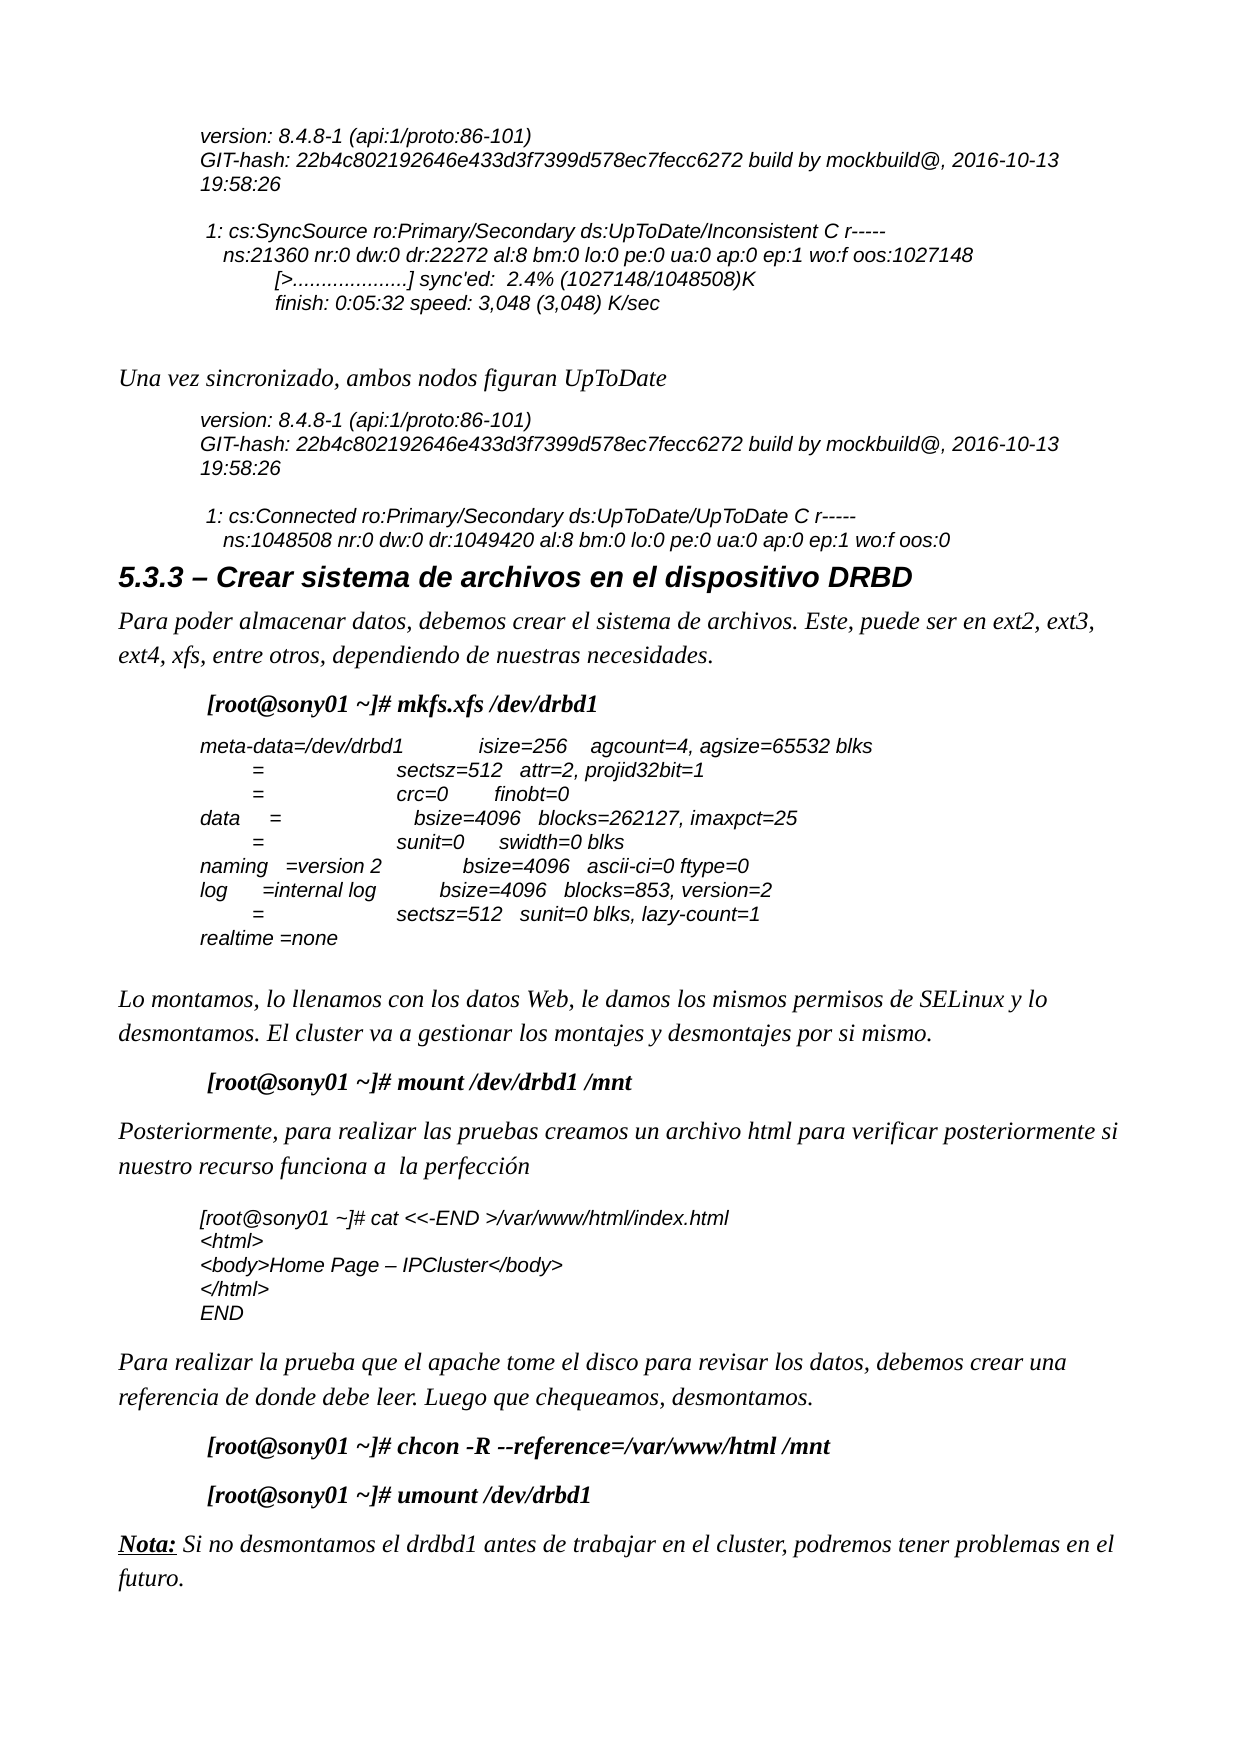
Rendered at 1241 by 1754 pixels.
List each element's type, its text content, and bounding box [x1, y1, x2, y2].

text [root@sony01 ~]# umount /dev/drbd1 [207, 1480, 1122, 1508]
text Lo montamos, lo llenamos con los datos Web, le damos los mismos permisos de SELinux y lo desmontamos. El cluster va a gestionar los montajes y desmontajes por si mismo. [118, 984, 1122, 1047]
text [root@sony01 ~]# mkfs.xfs /dev/drbd1 [207, 689, 1122, 718]
subtitle 5.3.3 – Crear sistema de archivos en el dispositivo DRBD [118, 560, 1122, 593]
text Posteriormente, para realizar las pruebas creamos un archivo html para verificar posteriormente si nuestro recurso funciona a la perfección [118, 1116, 1122, 1180]
text Nota: Si no desmontamos el drdbd1 antes de trabajar en el cluster, podremos tener problemas en el futuro. [118, 1529, 1122, 1592]
text [root@sony01 ~]# chcon -R --reference=/var/www/html /mnt [207, 1431, 1122, 1459]
text [root@sony01 ~]# mount /dev/drbd1 /mnt [207, 1067, 1122, 1096]
text Para realizar la prueba que el apache tome el disco para revisar los datos, debemos crear una referencia de donde debe leer. Luego que chequeamos, desmontamos. [118, 1347, 1122, 1410]
text Una vez sincronizado, ambos nodos figuran UpToDate [118, 363, 1122, 392]
text Para poder almacenar datos, debemos crear el sistema de archivos. Este, puede ser en ext2, ext3, ext4, xfs, entre otros, dependiendo de nuestras necesidades. [118, 606, 1122, 669]
